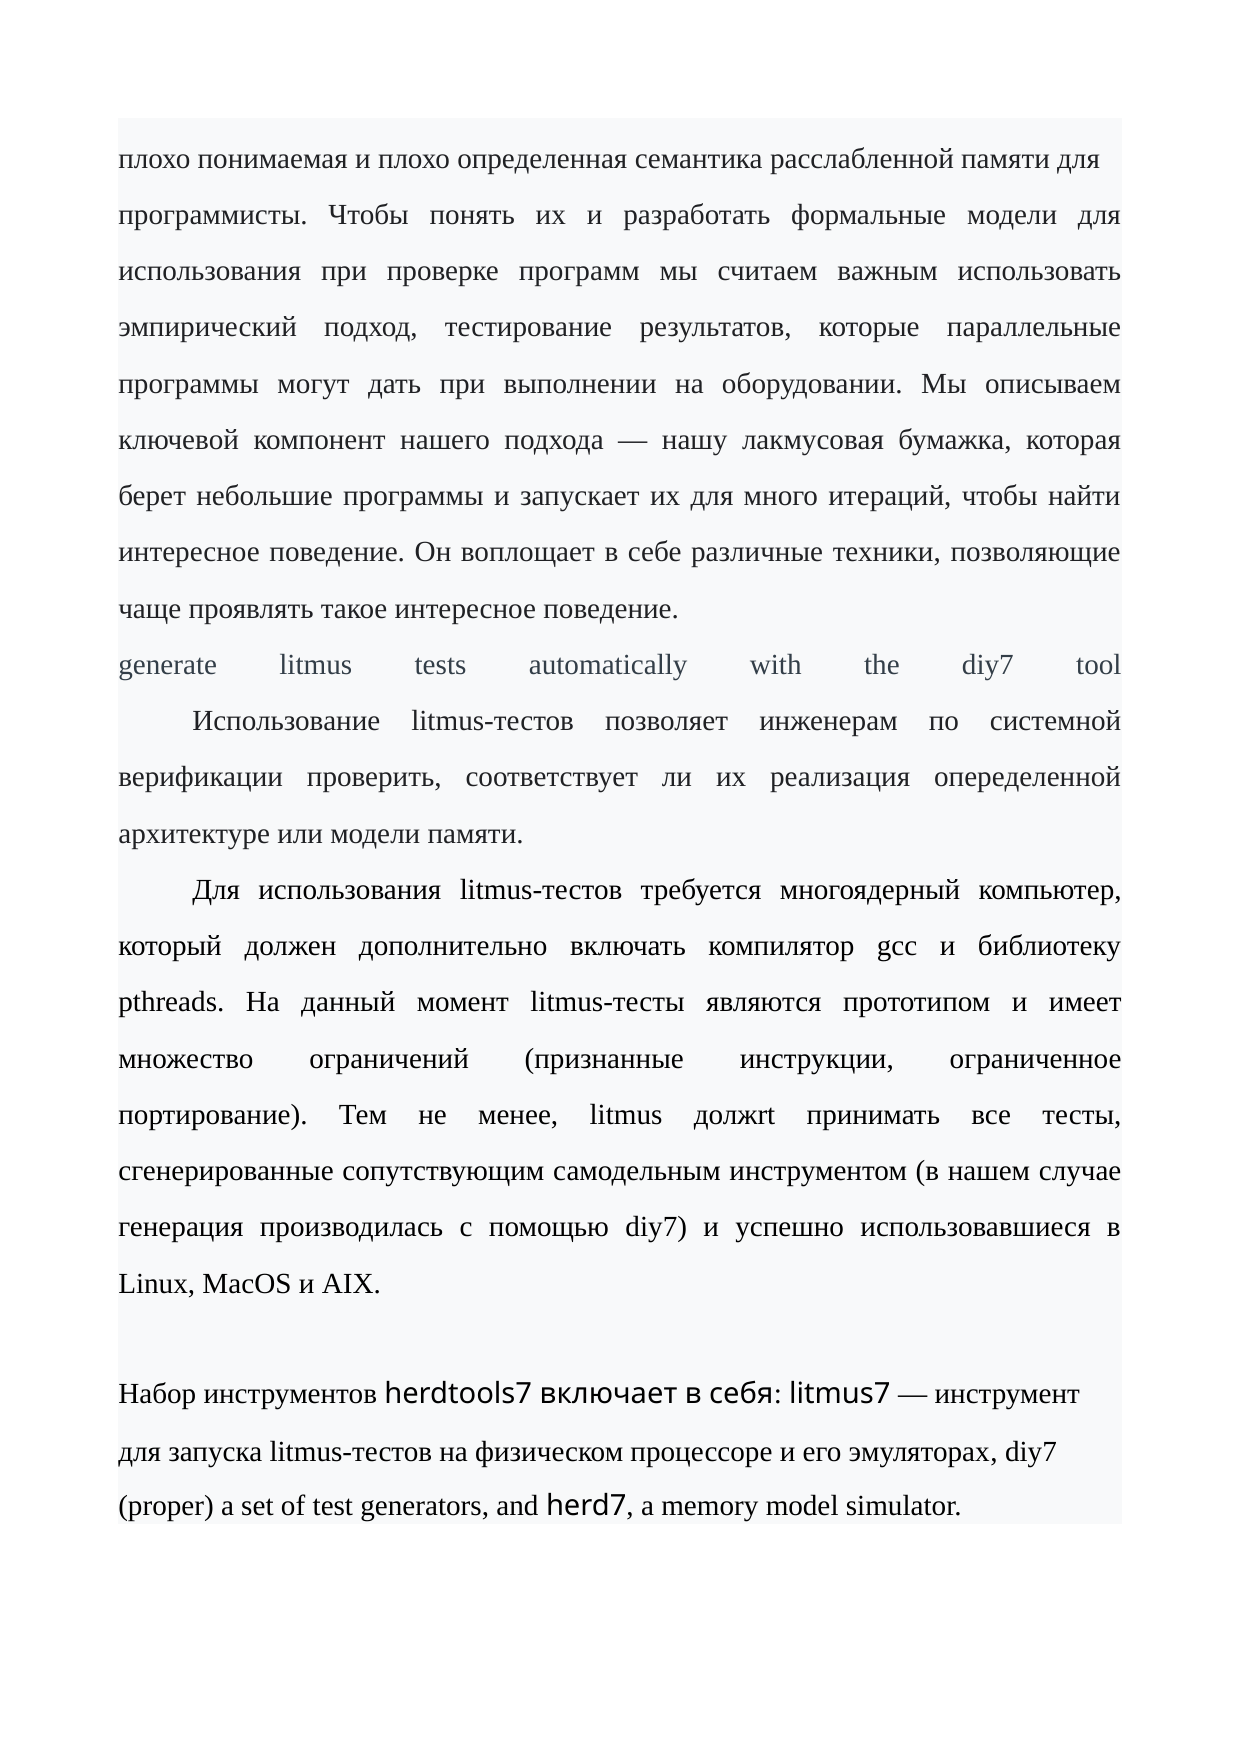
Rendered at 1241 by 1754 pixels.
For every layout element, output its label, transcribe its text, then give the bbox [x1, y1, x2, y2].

subtitle generate litmus tests automatically with the diy7 tool Использование litmus-тестов позволяет инженерам по системной верификации проверить, соответствует ли их реализация опеределенной архитектуре или модели памяти. [118, 624, 1122, 849]
text плохо понимаемая и плохо определенная семантика расслабленной памяти для [118, 118, 1122, 174]
text программисты. Чтобы понять их и разработать формальные модели для использования при проверке программ мы считаем важным использовать эмпирический подход, тестирование результатов, которые параллельные программы могут дать при выполнении на оборудовании. Мы описываем ключевой компонент нашего подхода — нашу лакмусовая бумажка, которая берет небольшие программы и запускает их для много итераций, чтобы найти интересное поведение. Он воплощает в себе различные техники, позволяющие чаще проявлять такое интересное поведение. [118, 174, 1122, 624]
text Набор инструментов herdtools7 включает в себя: litmus7 — инструмент для запуска litmus-тестов на физическом процессоре и его эмуляторах, diy7 (proper) a set of test generators, and herd7, a memory model simulator. [118, 1356, 1122, 1524]
text Для использования litmus-тестов требуется многоядерный компьютер, который должен дополнительно включать компилятор gcc и библиотеку pthreads. На данный момент litmus-тесты являются прототипом и имеет множество ограничений (признанные инструкции, ограниченное портирование). Тем не менее, litmus должrt принимать все тесты, сгенерированные сопутствующим самодельным инструментом (в нашем случае генерация производилась с помощью diy7) и успешно использовавшиеся в Linux, MacOS и AIX. [118, 849, 1122, 1299]
